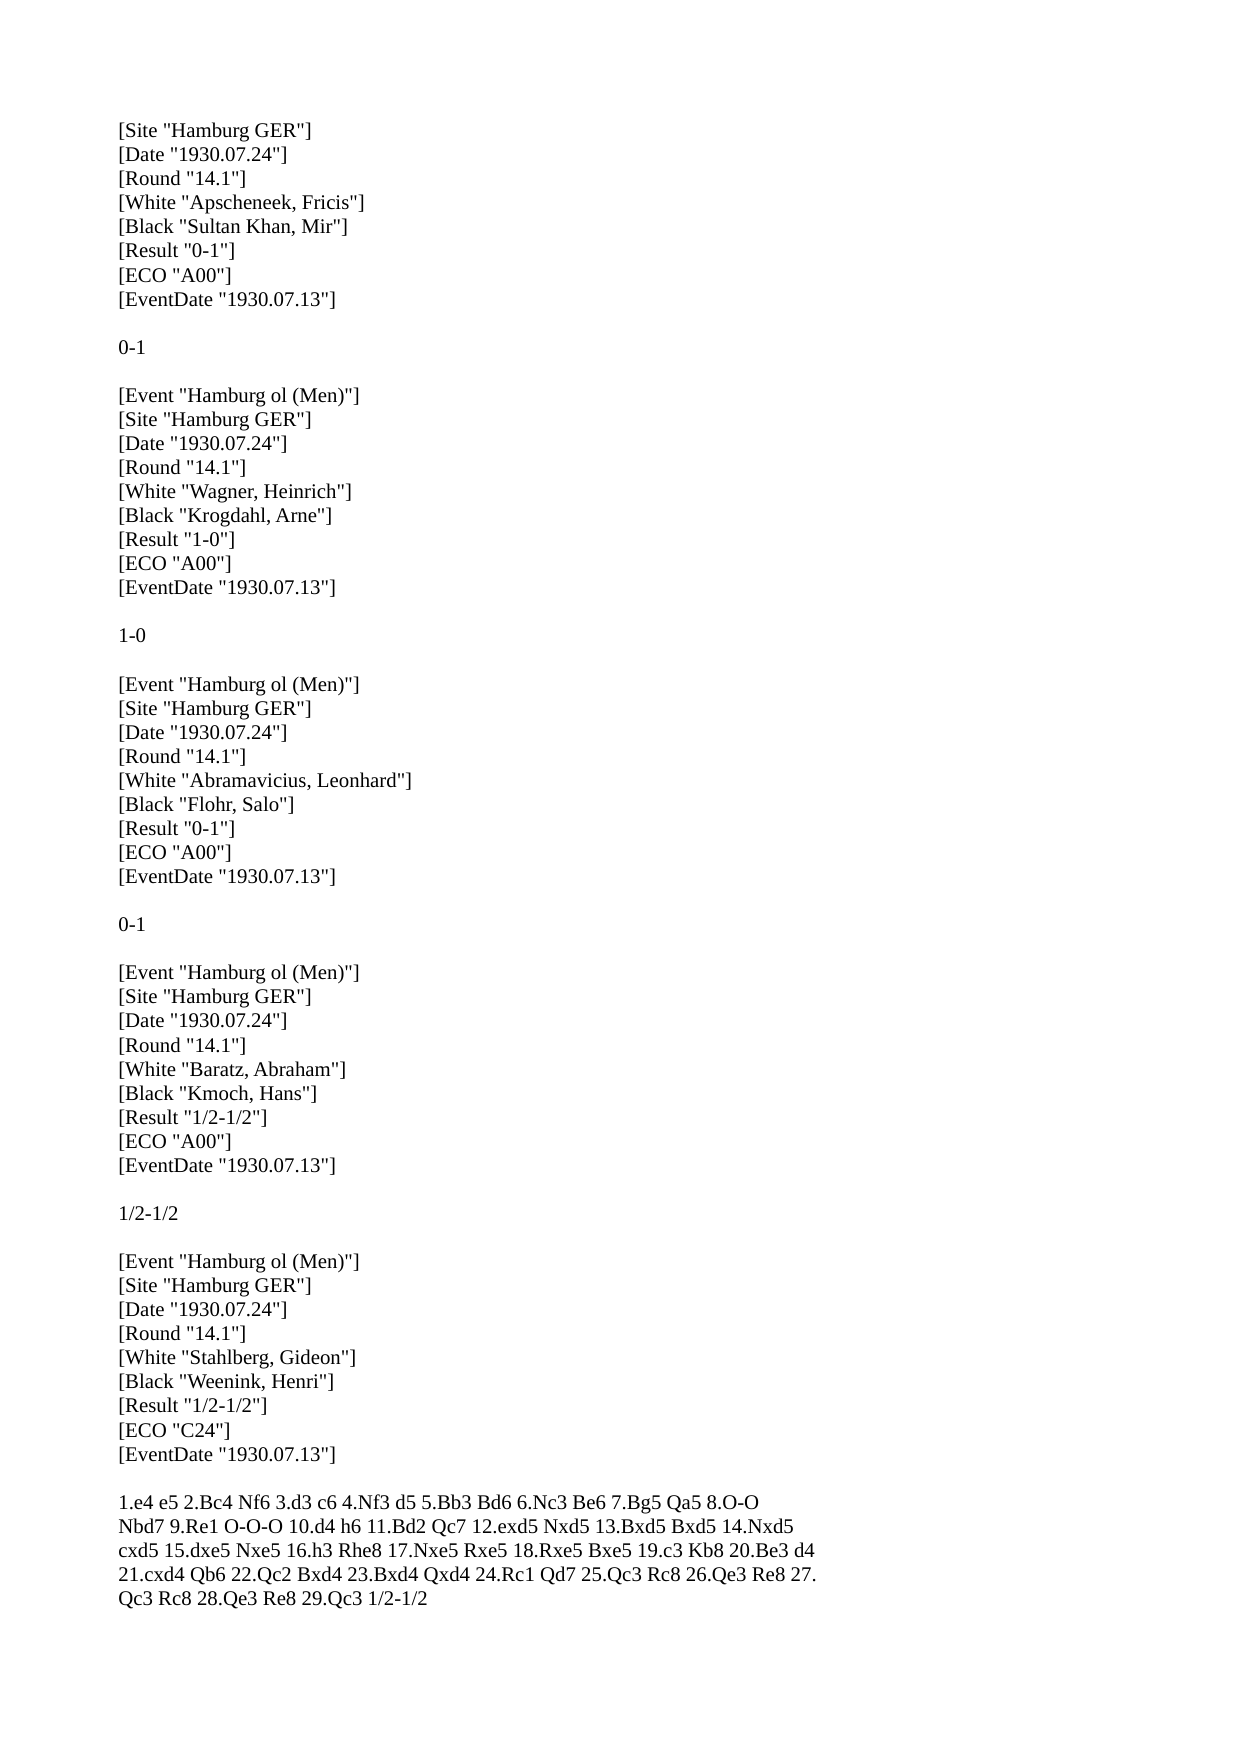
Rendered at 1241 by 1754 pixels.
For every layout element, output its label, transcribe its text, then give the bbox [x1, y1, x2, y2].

text [Round "14.1"] [118, 1321, 1122, 1345]
text [Date "1930.07.24"] [118, 142, 1122, 166]
text 1-0 [118, 623, 1122, 647]
text [Black "Weenink, Henri"] [118, 1369, 1122, 1393]
text 21.cxd4 Qb6 22.Qc2 Bxd4 23.Bxd4 Qxd4 24.Rc1 Qd7 25.Qc3 Rc8 26.Qe3 Re8 27. [118, 1562, 1122, 1586]
text [Site "Hamburg GER"] [118, 696, 1122, 720]
text [Result "1/2-1/2"] [118, 1105, 1122, 1129]
text [Event "Hamburg ol (Men)"] [118, 383, 1122, 407]
text [Event "Hamburg ol (Men)"] [118, 960, 1122, 984]
text [Result "0-1"] [118, 816, 1122, 840]
text [Result "1-0"] [118, 527, 1122, 551]
text [ECO "A00"] [118, 551, 1122, 575]
text [White "Stahlberg, Gideon"] [118, 1345, 1122, 1369]
text [Black "Flohr, Salo"] [118, 792, 1122, 816]
text [EventDate "1930.07.13"] [118, 1442, 1122, 1466]
text [ECO "A00"] [118, 1129, 1122, 1153]
text Nbd7 9.Re1 O-O-O 10.d4 h6 11.Bd2 Qc7 12.exd5 Nxd5 13.Bxd5 Bxd5 14.Nxd5 [118, 1514, 1122, 1538]
text 0-1 [118, 912, 1122, 936]
text [ECO "A00"] [118, 262, 1122, 287]
text [Round "14.1"] [118, 455, 1122, 479]
text [White "Apscheneek, Fricis"] [118, 190, 1122, 214]
text [EventDate "1930.07.13"] [118, 287, 1122, 311]
text [Site "Hamburg GER"] [118, 1273, 1122, 1297]
text [White "Wagner, Heinrich"] [118, 479, 1122, 503]
text [Date "1930.07.24"] [118, 1008, 1122, 1032]
text 1/2-1/2 [118, 1201, 1122, 1225]
text [Black "Krogdahl, Arne"] [118, 503, 1122, 527]
text cxd5 15.dxe5 Nxe5 16.h3 Rhe8 17.Nxe5 Rxe5 18.Rxe5 Bxe5 19.c3 Kb8 20.Be3 d4 [118, 1538, 1122, 1562]
text [Round "14.1"] [118, 1032, 1122, 1057]
text [Black "Sultan Khan, Mir"] [118, 214, 1122, 238]
text [ECO "C24"] [118, 1417, 1122, 1442]
text [Date "1930.07.24"] [118, 1297, 1122, 1321]
text [EventDate "1930.07.13"] [118, 575, 1122, 599]
text 1.e4 e5 2.Bc4 Nf6 3.d3 c6 4.Nf3 d5 5.Bb3 Bd6 6.Nc3 Be6 7.Bg5 Qa5 8.O-O [118, 1490, 1122, 1514]
text [EventDate "1930.07.13"] [118, 1153, 1122, 1177]
text [Result "0-1"] [118, 238, 1122, 262]
text [Round "14.1"] [118, 166, 1122, 190]
text [Date "1930.07.24"] [118, 720, 1122, 744]
text [Result "1/2-1/2"] [118, 1393, 1122, 1417]
text [Event "Hamburg ol (Men)"] [118, 672, 1122, 696]
text [Site "Hamburg GER"] [118, 407, 1122, 431]
text [Date "1930.07.24"] [118, 431, 1122, 455]
text [Site "Hamburg GER"] [118, 118, 1122, 142]
text Qc3 Rc8 28.Qe3 Re8 29.Qc3 1/2-1/2 [118, 1586, 1122, 1610]
text [White "Abramavicius, Leonhard"] [118, 768, 1122, 792]
text 0-1 [118, 335, 1122, 359]
text [White "Baratz, Abraham"] [118, 1057, 1122, 1081]
text [Site "Hamburg GER"] [118, 984, 1122, 1008]
text [Round "14.1"] [118, 744, 1122, 768]
text [EventDate "1930.07.13"] [118, 864, 1122, 888]
text [Black "Kmoch, Hans"] [118, 1081, 1122, 1105]
text [Event "Hamburg ol (Men)"] [118, 1249, 1122, 1273]
text [ECO "A00"] [118, 840, 1122, 864]
